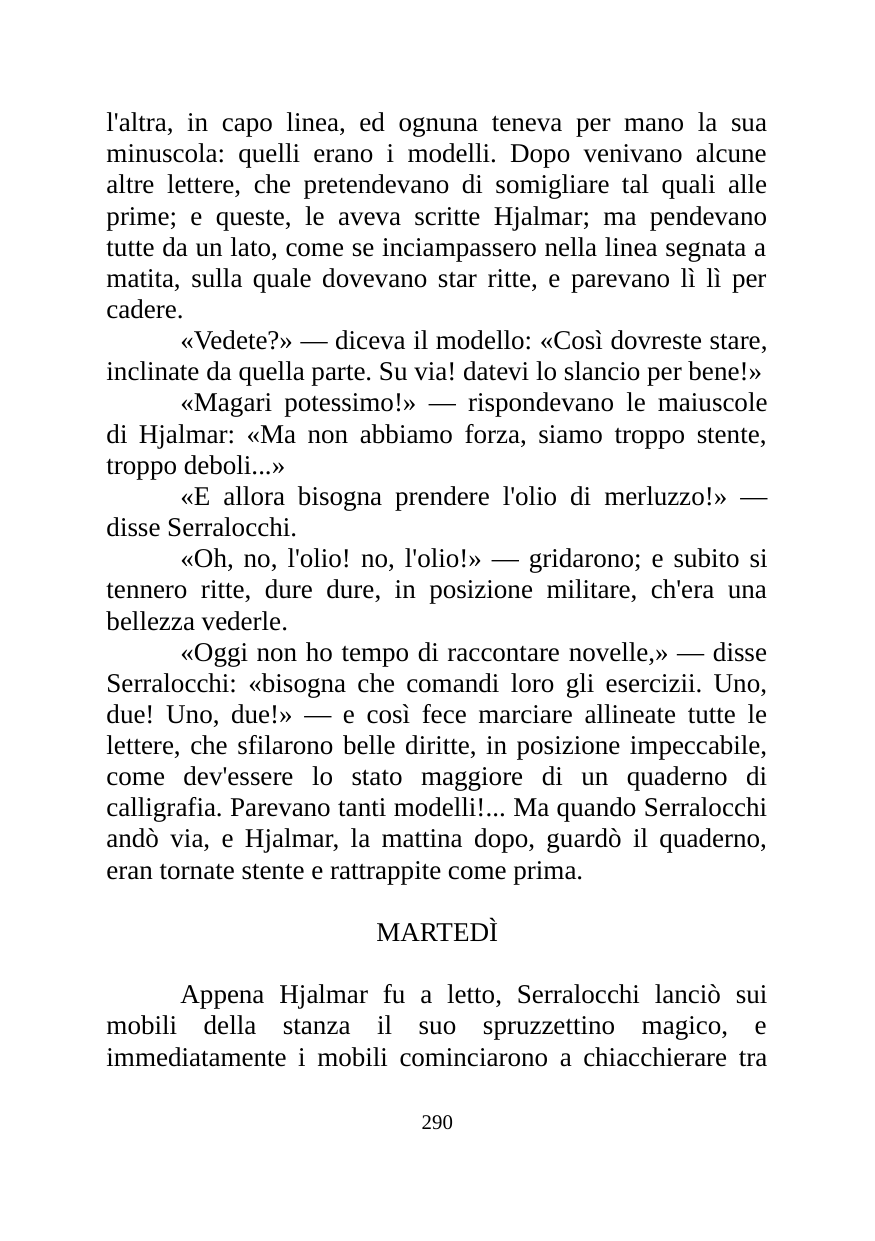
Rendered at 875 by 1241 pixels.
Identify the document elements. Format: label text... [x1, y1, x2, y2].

text «Vedete?» — diceva il modello: «Così dovreste stare, inclinate da quella parte. Su via! datevi lo slancio per bene!» [106, 324, 768, 387]
text l'altra, in capo linea, ed ognuna teneva per mano la sua minuscola: quelli erano i modelli. Dopo venivano alcune altre lettere, che pretendevano di somigliare tal quali alle prime; e queste, le aveva scritte Hjalmar; ma pendevano tutte da un lato, come se inciampassero nella linea segnata a matita, sulla quale dovevano star ritte, e parevano lì lì per cadere. [106, 106, 768, 324]
text Appena Hjalmar fu a letto, Serralocchi lanciò sui mobili della stanza il suo spruzzettino magico, e immediatamente i mobili cominciarono a chiacchierare tra [106, 978, 768, 1072]
text «Oggi non ho tempo di raccontare novelle,» — disse Serralocchi: «bisogna che comandi loro gli esercizii. Uno, due! Uno, due!» — e così fece marciare allineate tutte le lettere, che sfilarono belle diritte, in posizione impeccabile, come dev'essere lo stato maggiore di un quaderno di calligrafia. Parevano tanti modelli!... Ma quando Serralocchi andò via, e Hjalmar, la mattina dopo, guardò il quaderno, eran tornate stente e rattrappite come prima. [106, 636, 768, 885]
text «E allora bisogna prendere l'olio di merluzzo!» — disse Serralocchi. [106, 480, 768, 542]
text MARTEDÌ [106, 916, 768, 947]
text «Magari potessimo!» — rispondevano le maiuscole di Hjalmar: «Ma non abbiamo forza, siamo troppo stente, troppo deboli...» [106, 387, 768, 480]
text «Oh, no, l'olio! no, l'olio!» — gridarono; e subito si tennero ritte, dure dure, in posizione militare, ch'era una bellezza vederle. [106, 542, 768, 636]
